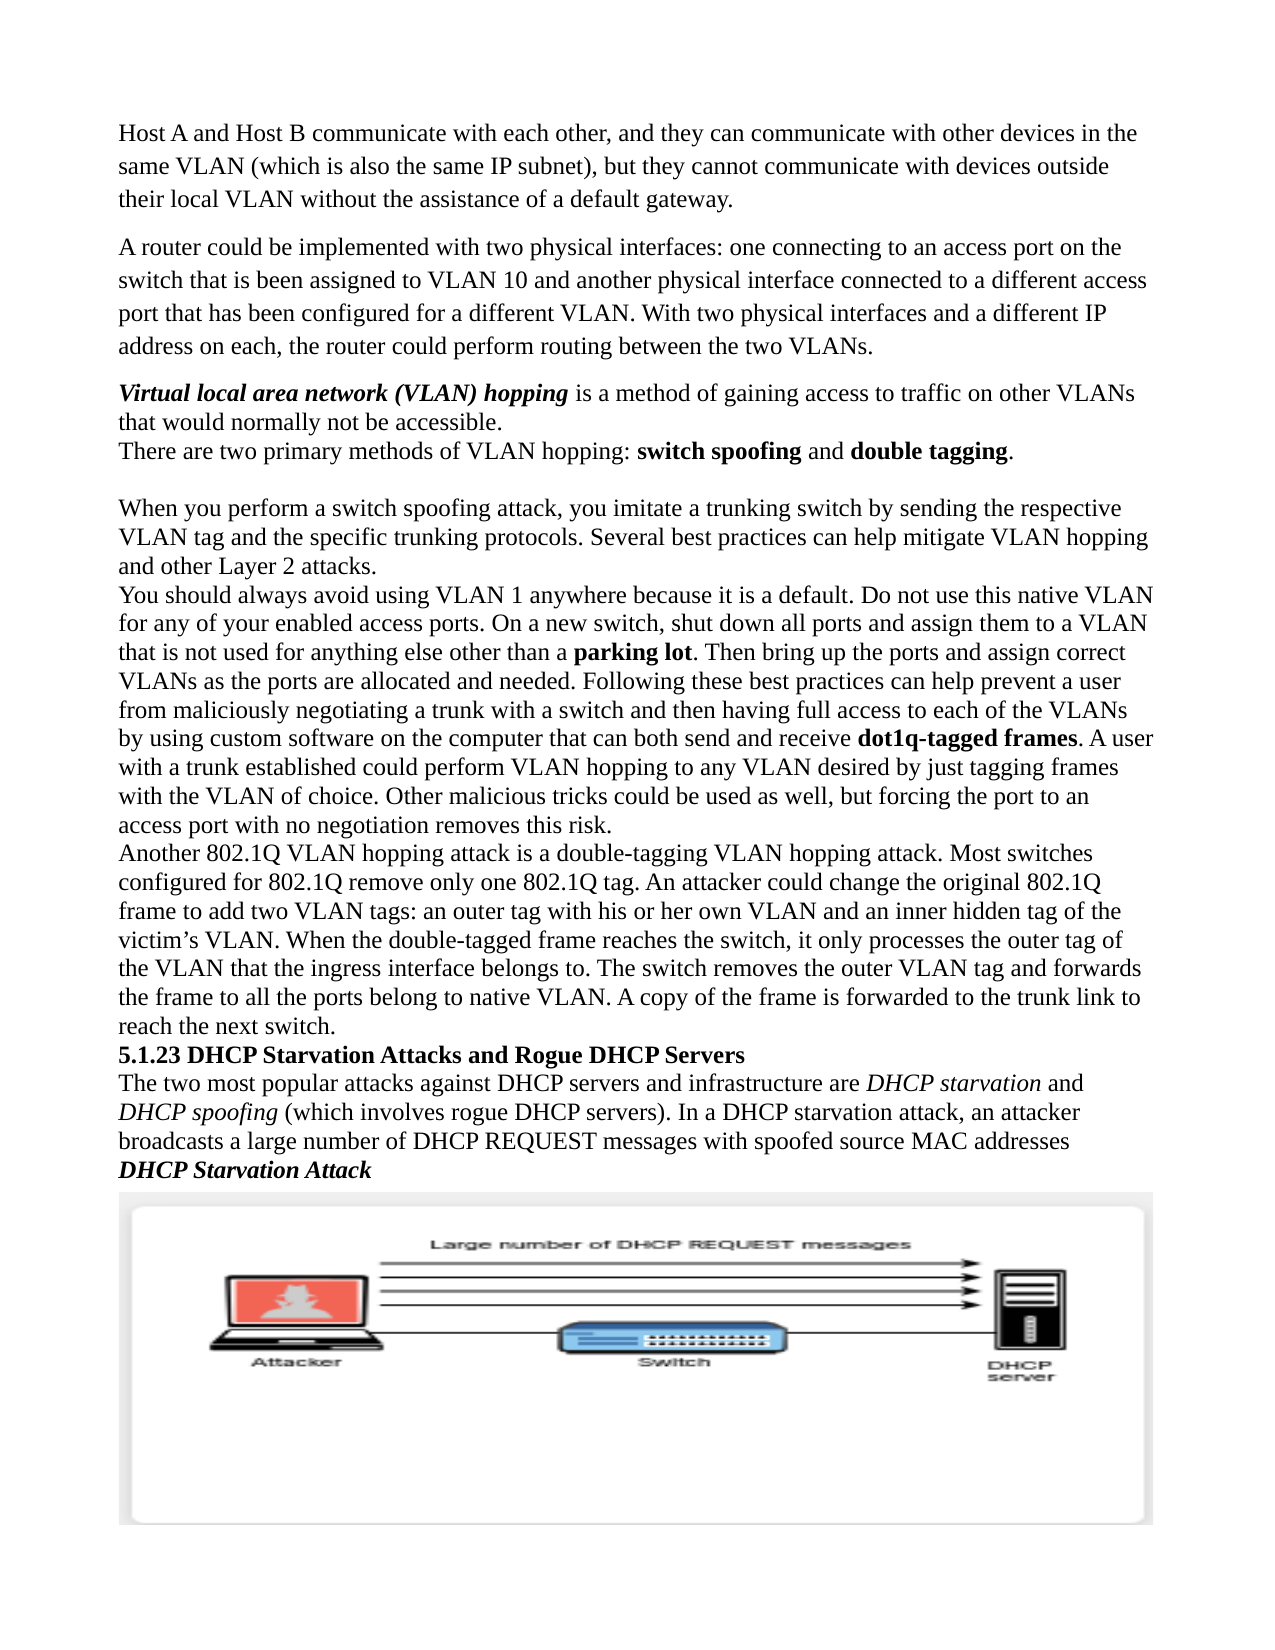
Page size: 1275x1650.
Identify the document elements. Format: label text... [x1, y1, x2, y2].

picture [118, 1192, 1154, 1525]
text 5.1.23 DHCP Starvation Attacks and Rogue DHCP Servers [118, 1040, 1157, 1068]
text Another 802.1Q VLAN hopping attack is a double-tagging VLAN hopping attack. Most switches configured for 802.1Q remove only one 802.1Q tag. An attacker could change the original 802.1Q frame to add two VLAN tags: an outer tag with his or her own VLAN and an inner hidden tag of the victim’s VLAN. When the double-tagged frame reaches the switch, it only processes the outer tag of the VLAN that the ingress interface belongs to. The switch removes the outer VLAN tag and forwards the frame to all the ports belong to native VLAN. A copy of the frame is forwarded to the trunk link to reach the next switch. [118, 838, 1157, 1040]
text The two most popular attacks against DHCP servers and infrastructure are DHCP starvation and DHCP spoofing (which involves rogue DHCP servers). In a DHCP starvation attack, an attacker broadcasts a large number of DHCP REQUEST messages with spoofed source MAC addresses [118, 1068, 1157, 1155]
text You should always avoid using VLAN 1 anywhere because it is a default. Do not use this native VLAN for any of your enabled access ports. On a new switch, shut down all ports and assign them to a VLAN that is not used for anything else other than a parking lot. Then bring up the ports and assign correct VLANs as the ports are allocated and needed. Following these best practices can help prevent a user from maliciously negotiating a trunk with a switch and then having full access to each of the VLANs by using custom software on the computer that can both send and receive dot1q-tagged frames. A user with a trunk established could perform VLAN hopping to any VLAN desired by just tagging frames with the VLAN of choice. Other malicious tricks could be used as well, but forcing the port to an access port with no negotiation removes this risk. [118, 580, 1157, 838]
text When you perform a switch spoofing attack, you imitate a trunking switch by sending the respective VLAN tag and the specific trunking protocols. Several best practices can help mitigate VLAN hopping and other Layer 2 attacks. [118, 493, 1157, 580]
text A router could be implemented with two physical interfaces: one connecting to an access port on the switch that is been assigned to VLAN 10 and another physical interface connected to a different access port that has been configured for a different VLAN. With two physical interfaces and a different IP address on each, the router could perform routing between the two VLANs. [118, 232, 1157, 359]
text Virtual local area network (VLAN) hopping is a method of gaining access to traffic on other VLANs that would normally not be accessible. [118, 378, 1157, 436]
text Host A and Host B communicate with each other, and they can communicate with other devices in the same VLAN (which is also the same IP subnet), but they cannot communicate with devices outside their local VLAN without the assistance of a default gateway. [118, 118, 1157, 213]
text There are two primary methods of VLAN hopping: switch spoofing and double tagging. [118, 436, 1157, 465]
text DHCP Starvation Attack [118, 1155, 1157, 1183]
